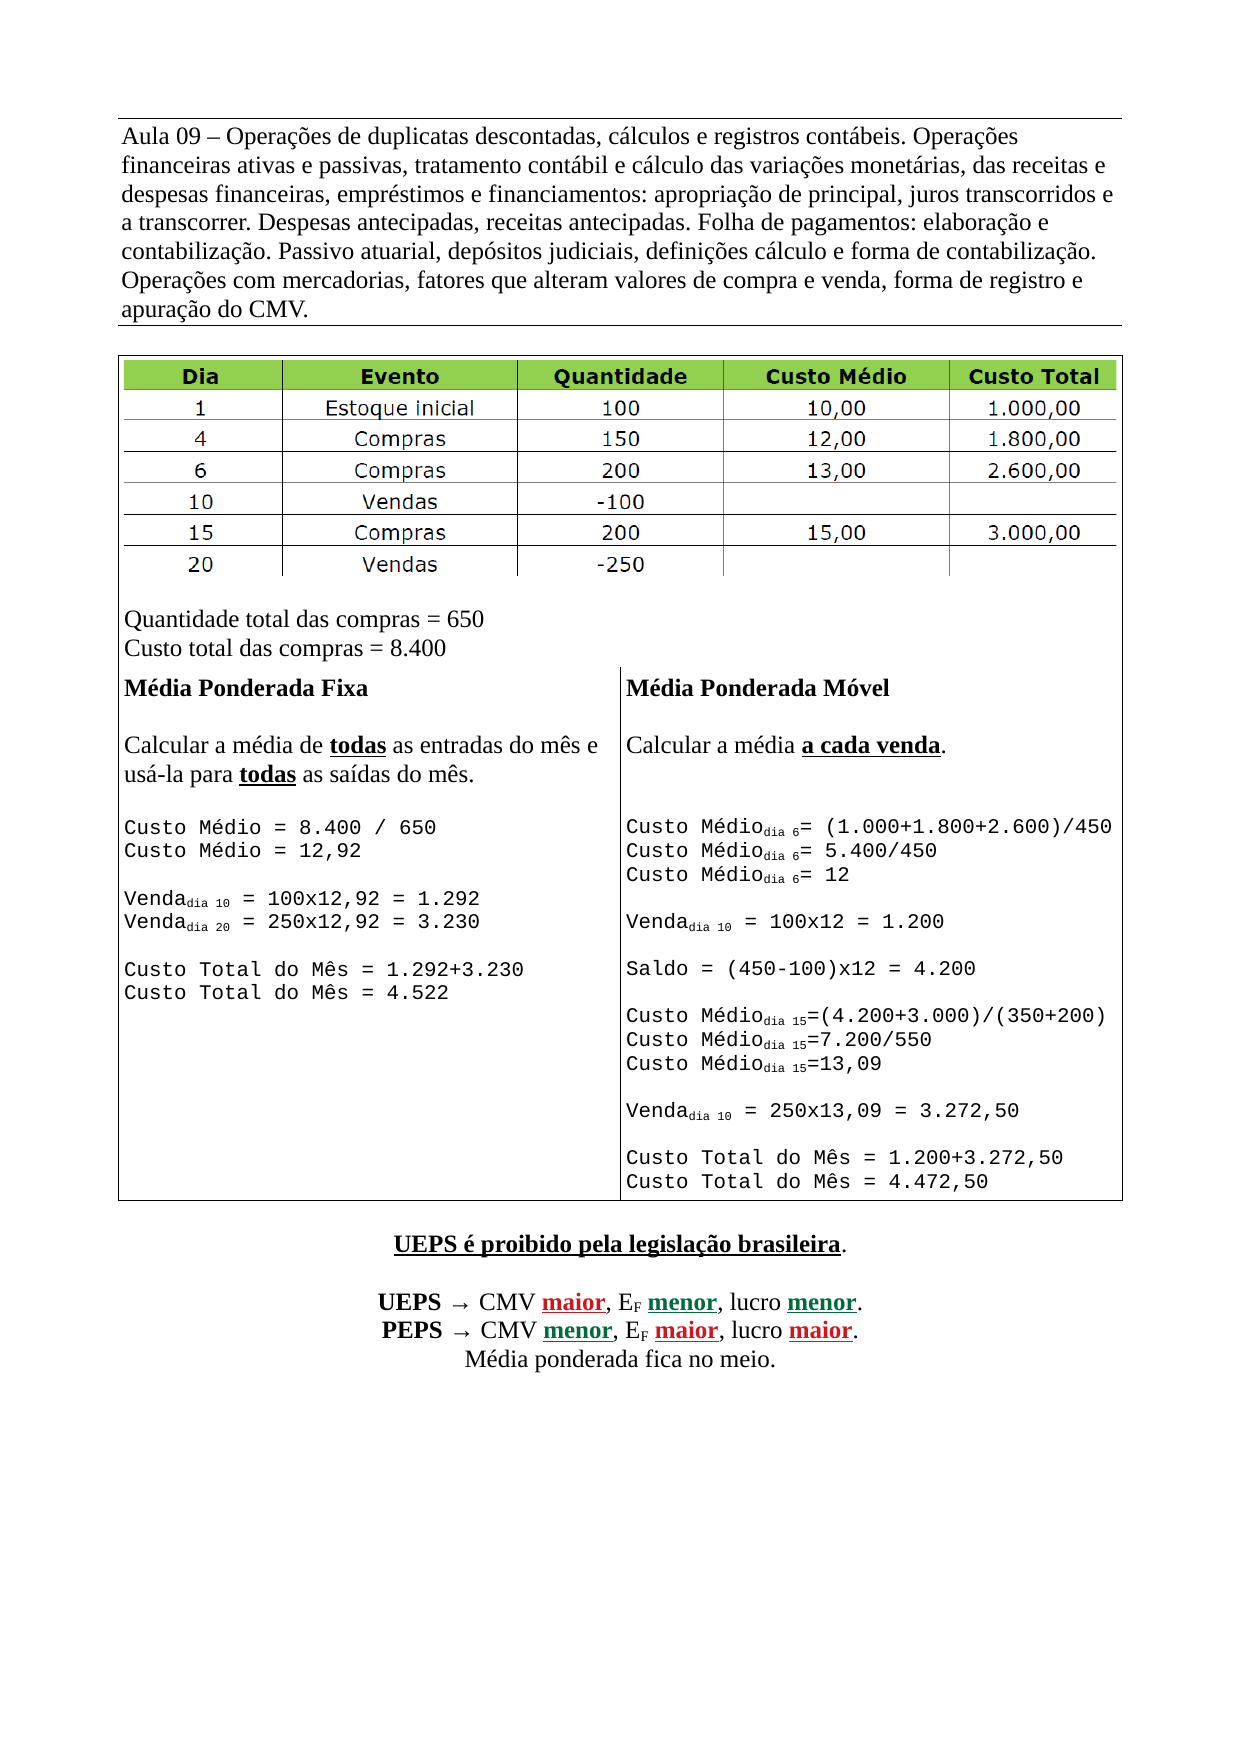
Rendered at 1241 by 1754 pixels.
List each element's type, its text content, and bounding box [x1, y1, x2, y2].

text UEPS → CMV maior, EF menor, lucro menor. [118, 1287, 1122, 1316]
picture [123, 360, 1117, 576]
text Média ponderada fica no meio. [118, 1344, 1122, 1373]
text PEPS → CMV menor, EF maior, lucro maior. [118, 1316, 1122, 1344]
table_cell Média Ponderada Móvel Calcular a média a cada venda. Custo Médiodia 6= (1.000+1.800+2.600)/450 Custo Médiodia 6= 5.400/450 Custo Médiodia 6= 12 Vendadia 10 = 100x12 = 1.200 Saldo = (450-100)x12 = 4.200 Custo Médiodia 15=(4.200+3.000)/(350+200) Custo Médiodia 15=7.200/550 Custo Médiodia 15=13,09 Vendadia 10 = 250x13,09 = 3.272,50 Custo Total do Mês = 1.200+3.272,50 Custo Total do Mês = 4.472,50 [621, 667, 1122, 1200]
table_header Quantidade total das compras = 650 Custo total das compras = 8.400 [119, 356, 1122, 667]
table_cell Média Ponderada Fixa Calcular a média de todas as entradas do mês e usá-la para todas as saídas do mês. Custo Médio = 8.400 / 650 Custo Médio = 12,92 Vendadia 10 = 100x12,92 = 1.292 Vendadia 20 = 250x12,92 = 3.230 Custo Total do Mês = 1.292+3.230 Custo Total do Mês = 4.522 [119, 667, 620, 1200]
text UEPS é proibido pela legislação brasileira. [118, 1229, 1122, 1258]
